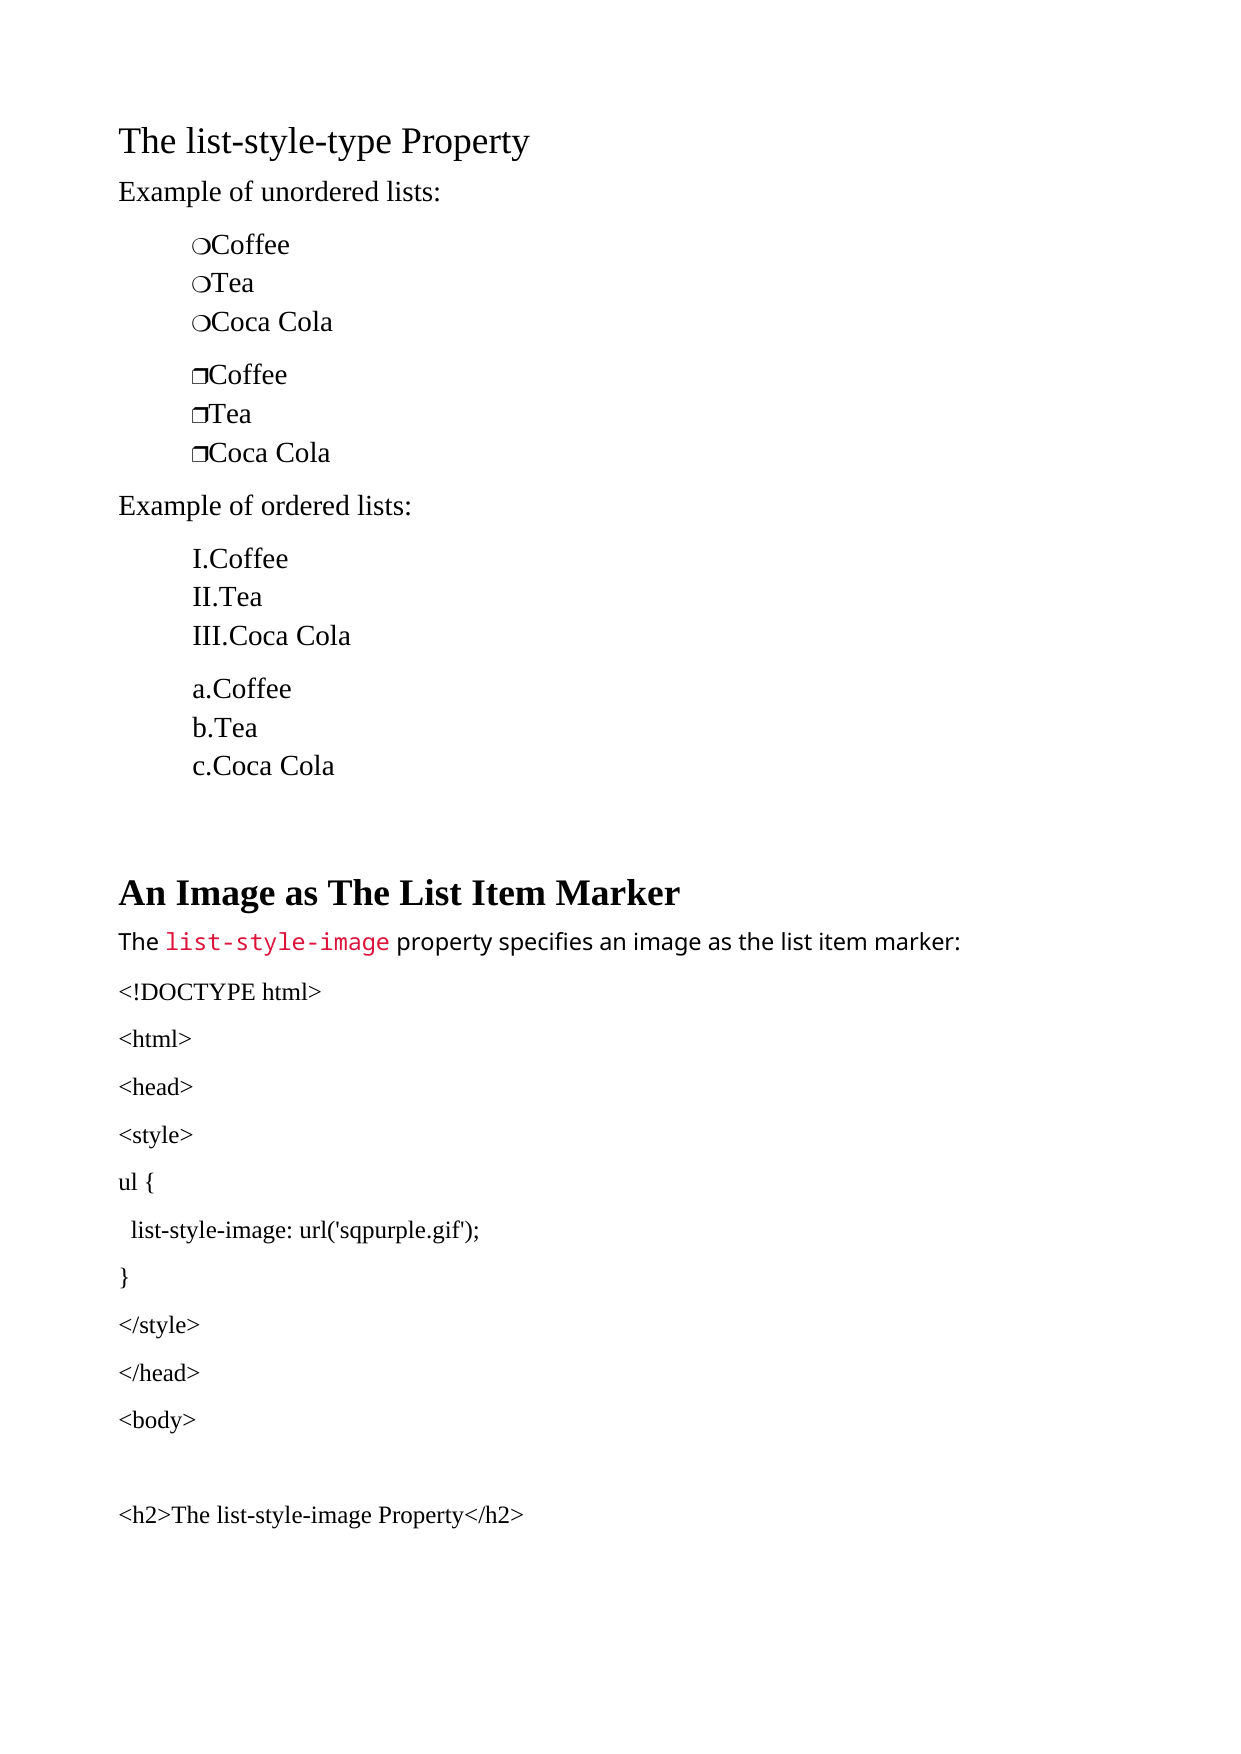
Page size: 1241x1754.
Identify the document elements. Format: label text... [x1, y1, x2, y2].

text <h2>The list-style-image Property</h2> [118, 1501, 1122, 1529]
list Coffee [118, 541, 1122, 574]
list Coffee [118, 357, 1122, 391]
list Tea [118, 579, 1122, 613]
text ul { [118, 1167, 1122, 1196]
list Tea [118, 396, 1122, 430]
text </style> [118, 1310, 1122, 1339]
text } [118, 1262, 1122, 1291]
text <html> [118, 1024, 1122, 1053]
list Coca Cola [118, 748, 1122, 782]
text list-style-image: url('sqpurple.gif'); [118, 1215, 1122, 1244]
text Example of ordered lists: [118, 488, 1122, 521]
subtitle An Image as The List Item Marker [118, 870, 1122, 913]
list Tea [118, 266, 1122, 299]
subtitle The list-style-type Property [118, 118, 1122, 161]
text Example of unordered lists: [118, 174, 1122, 207]
list Coca Cola [118, 618, 1122, 652]
list Coffee [118, 227, 1122, 261]
text The list-style-image property specifies an image as the list item marker: [118, 926, 1122, 957]
text <style> [118, 1120, 1122, 1148]
list Coca Cola [118, 435, 1122, 468]
list Coffee [118, 671, 1122, 705]
text <head> [118, 1072, 1122, 1101]
text <body> [118, 1405, 1122, 1434]
text </head> [118, 1358, 1122, 1386]
text <!DOCTYPE html> [118, 977, 1122, 1006]
list Tea [118, 710, 1122, 743]
list Coca Cola [118, 304, 1122, 338]
